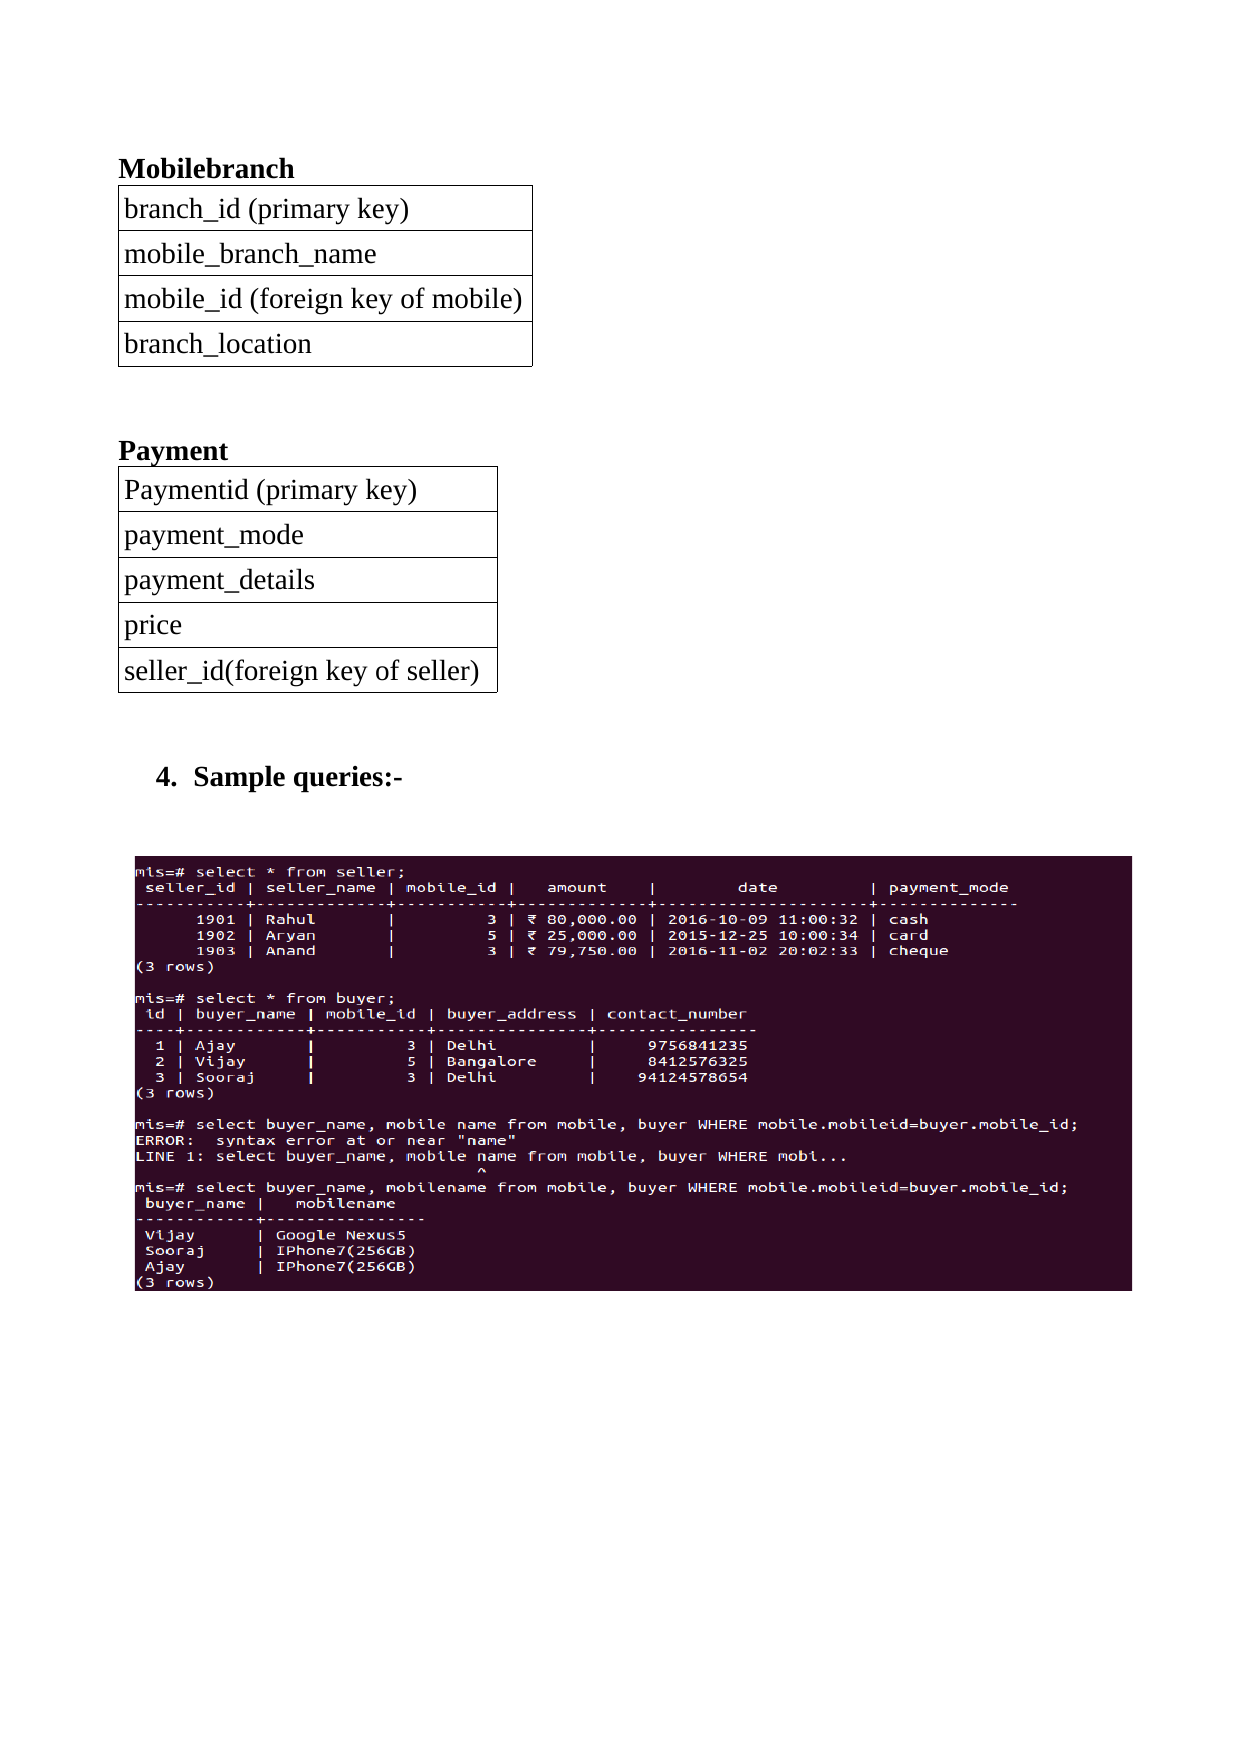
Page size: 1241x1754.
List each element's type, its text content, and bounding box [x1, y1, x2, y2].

list Sample queries:- [156, 759, 1122, 793]
table_cell payment_details [119, 558, 497, 602]
table_cell payment_mode [119, 512, 497, 557]
table_cell branch_location [119, 322, 532, 366]
table_header Paymentid (primary key) [119, 467, 497, 511]
table_cell seller_id(foreign key of seller) [119, 648, 497, 692]
picture [134, 856, 470, 1291]
table_cell mobile_id (foreign key of mobile) [119, 276, 532, 321]
text Payment [118, 433, 1122, 466]
table_header branch_id (primary key) [119, 186, 532, 230]
table_cell price [119, 603, 497, 647]
text Mobilebranch [118, 152, 1122, 185]
table_cell mobile_branch_name [119, 231, 532, 275]
